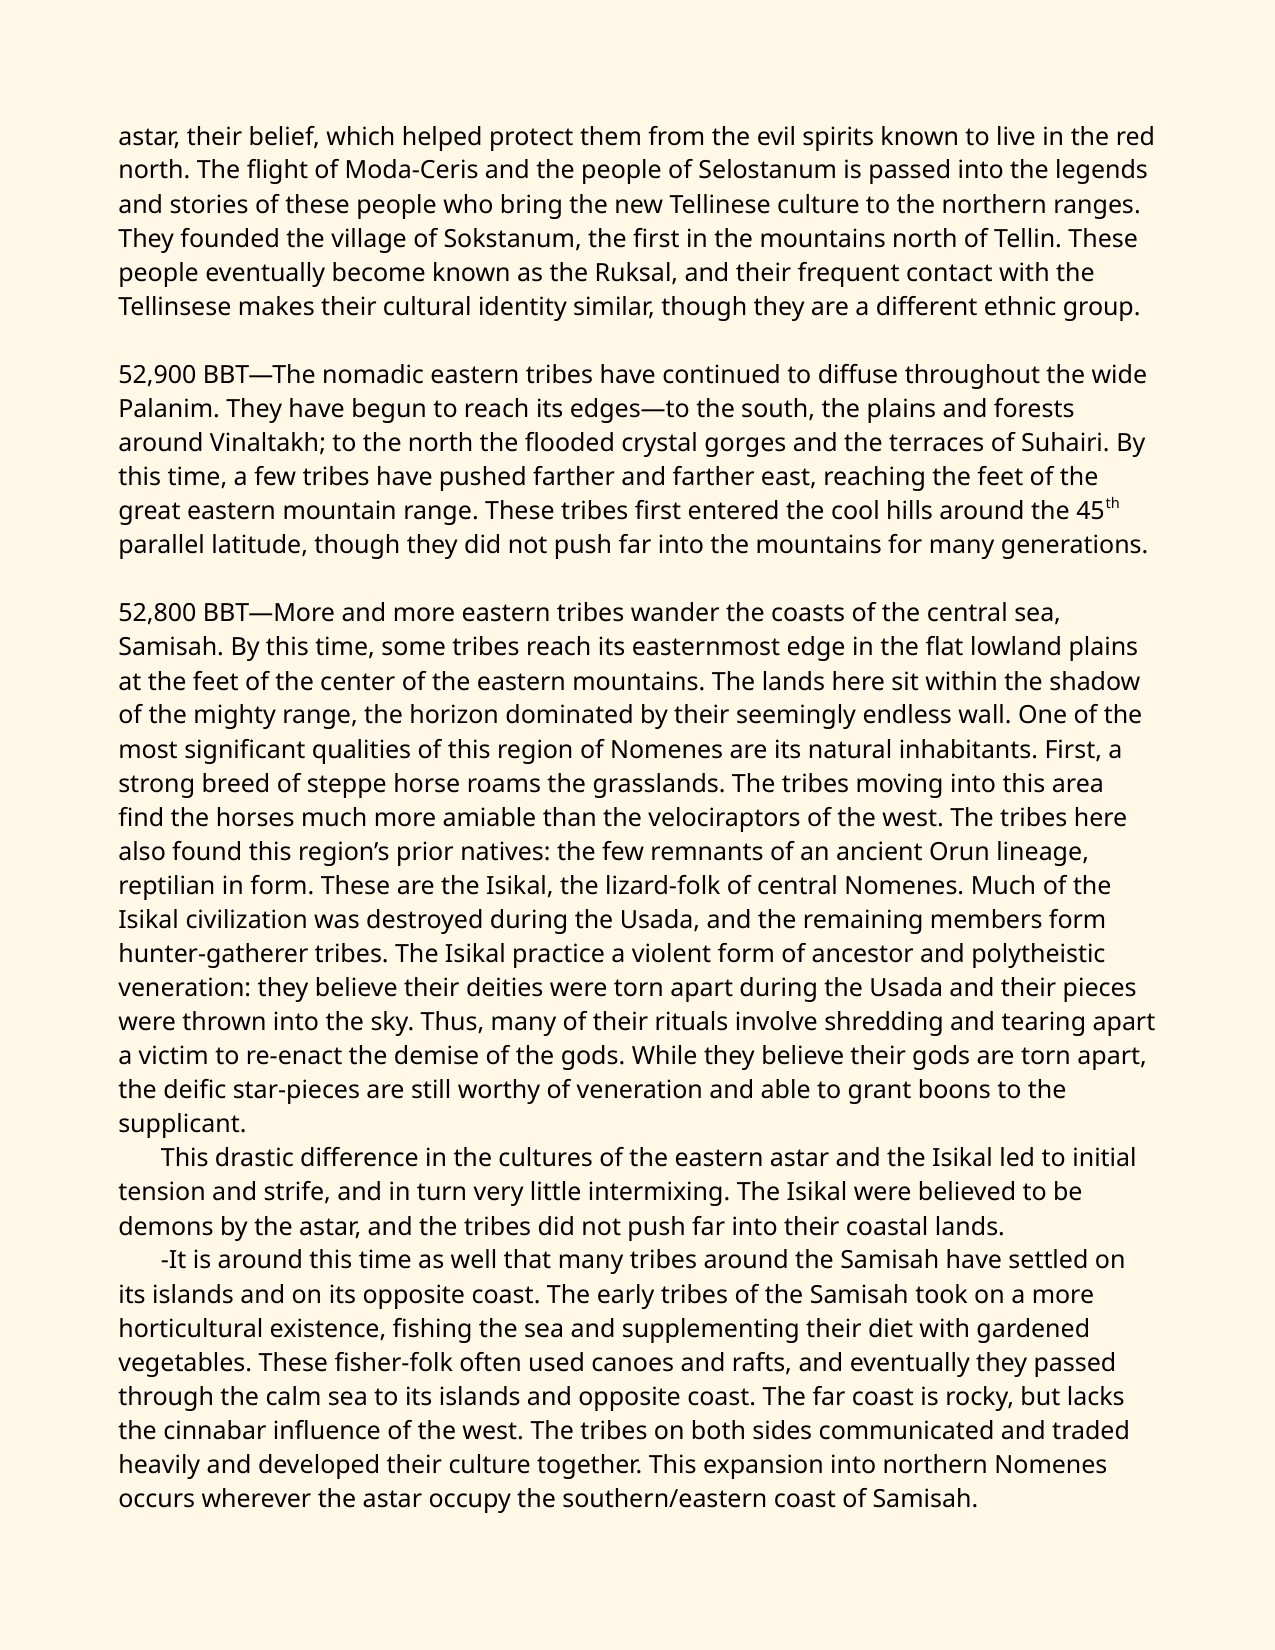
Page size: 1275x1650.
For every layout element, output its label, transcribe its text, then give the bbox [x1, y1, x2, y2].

text 52,900 BBT—The nomadic eastern tribes have continued to diffuse throughout the wide Palanim. They have begun to reach its edges—to the south, the plains and forests around Vinaltakh; to the north the flooded crystal gorges and the terraces of Suhairi. By this time, a few tribes have pushed farther and farther east, reaching the feet of the great eastern mountain range. These tribes first entered the cool hills around the 45th parallel latitude, though they did not push far into the mountains for many generations. [118, 357, 1157, 561]
text -It is around this time as well that many tribes around the Samisah have settled on its islands and on its opposite coast. The early tribes of the Samisah took on a more horticultural existence, fishing the sea and supplementing their diet with gardened vegetables. These fisher-folk often used canoes and rafts, and eventually they passed through the calm sea to its islands and opposite coast. The far coast is rocky, but lacks the cinnabar influence of the west. The tribes on both sides communicated and traded heavily and developed their culture together. This expansion into northern Nomenes occurs wherever the astar occupy the southern/eastern coast of Samisah. [118, 1242, 1157, 1515]
text astar, their belief, which helped protect them from the evil spirits known to live in the red north. The flight of Moda-Ceris and the people of Selostanum is passed into the legends and stories of these people who bring the new Tellinese culture to the northern ranges. They founded the village of Sokstanum, the first in the mountains north of Tellin. These people eventually become known as the Ruksal, and their frequent contact with the Tellinsese makes their cultural identity similar, though they are a different ethnic group. [118, 118, 1157, 322]
text This drastic difference in the cultures of the eastern astar and the Isikal led to initial tension and strife, and in turn very little intermixing. The Isikal were believed to be demons by the astar, and the tribes did not push far into their coastal lands. [118, 1140, 1157, 1242]
text 52,800 BBT—More and more eastern tribes wander the coasts of the central sea, Samisah. By this time, some tribes reach its easternmost edge in the flat lowland plains at the feet of the center of the eastern mountains. The lands here sit within the shadow of the mighty range, the horizon dominated by their seemingly endless wall. One of the most significant qualities of this region of Nomenes are its natural inhabitants. First, a strong breed of steppe horse roams the grasslands. The tribes moving into this area find the horses much more amiable than the velociraptors of the west. The tribes here also found this region’s prior natives: the few remnants of an ancient Orun lineage, reptilian in form. These are the Isikal, the lizard-folk of central Nomenes. Much of the Isikal civilization was destroyed during the Usada, and the remaining members form hunter-gatherer tribes. The Isikal practice a violent form of ancestor and polytheistic veneration: they believe their deities were torn apart during the Usada and their pieces were thrown into the sky. Thus, many of their rituals involve shredding and tearing apart a victim to re-enact the demise of the gods. While they believe their gods are torn apart, the deific star-pieces are still worthy of veneration and able to grant boons to the supplicant. [118, 595, 1157, 1140]
